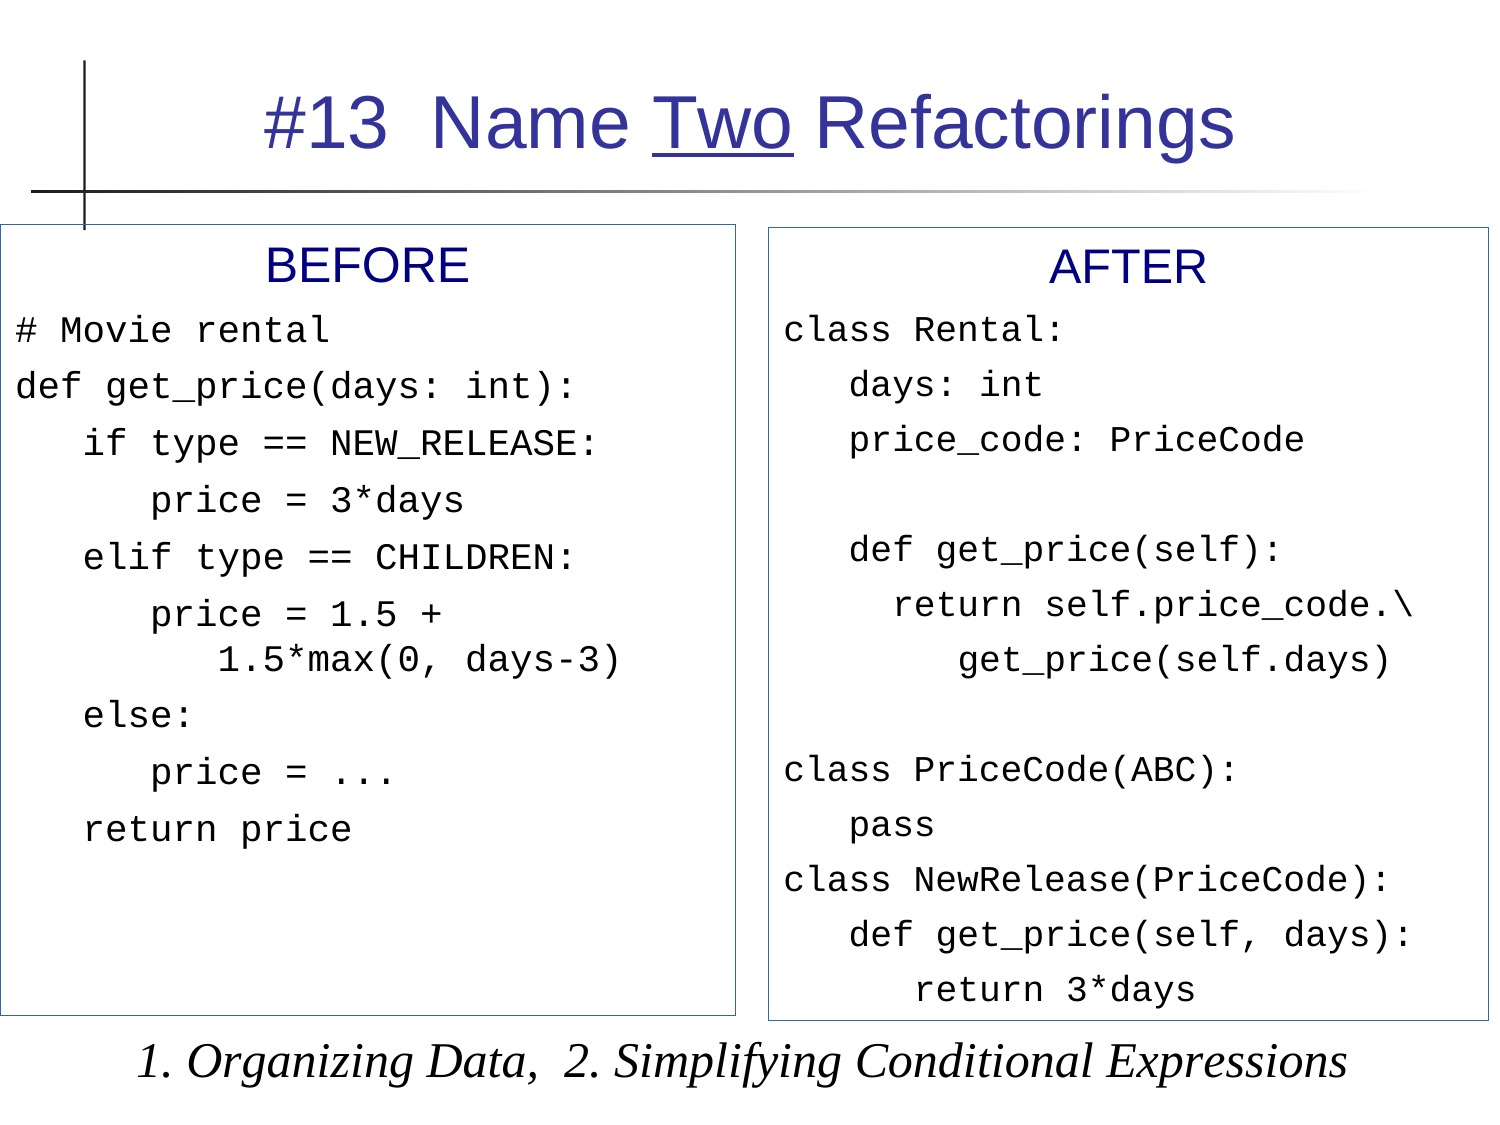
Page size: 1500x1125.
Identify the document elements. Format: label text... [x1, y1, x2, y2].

list AFTER class Rental: days: int price_code: PriceCode def get_price(self): return self.price_code.\ get_price(self.days) class PriceCode(ABC): pass class NewRelease(PriceCode): def get_price(self, days): return 3*days [768, 227, 1489, 1021]
title #13 Name Two Refactorings [50, 37, 1450, 201]
list BEFORE # Movie rental def get_price(days: int): if type == NEW_RELEASE: price = 3*days elif type == CHILDREN: price = 1.5 + 1.5*max(0, days-3) else: price = ... return price [0, 224, 736, 1016]
text_box 1. Organizing Data, 2. Simplifying Conditional Expressions [45, 1020, 1441, 1105]
